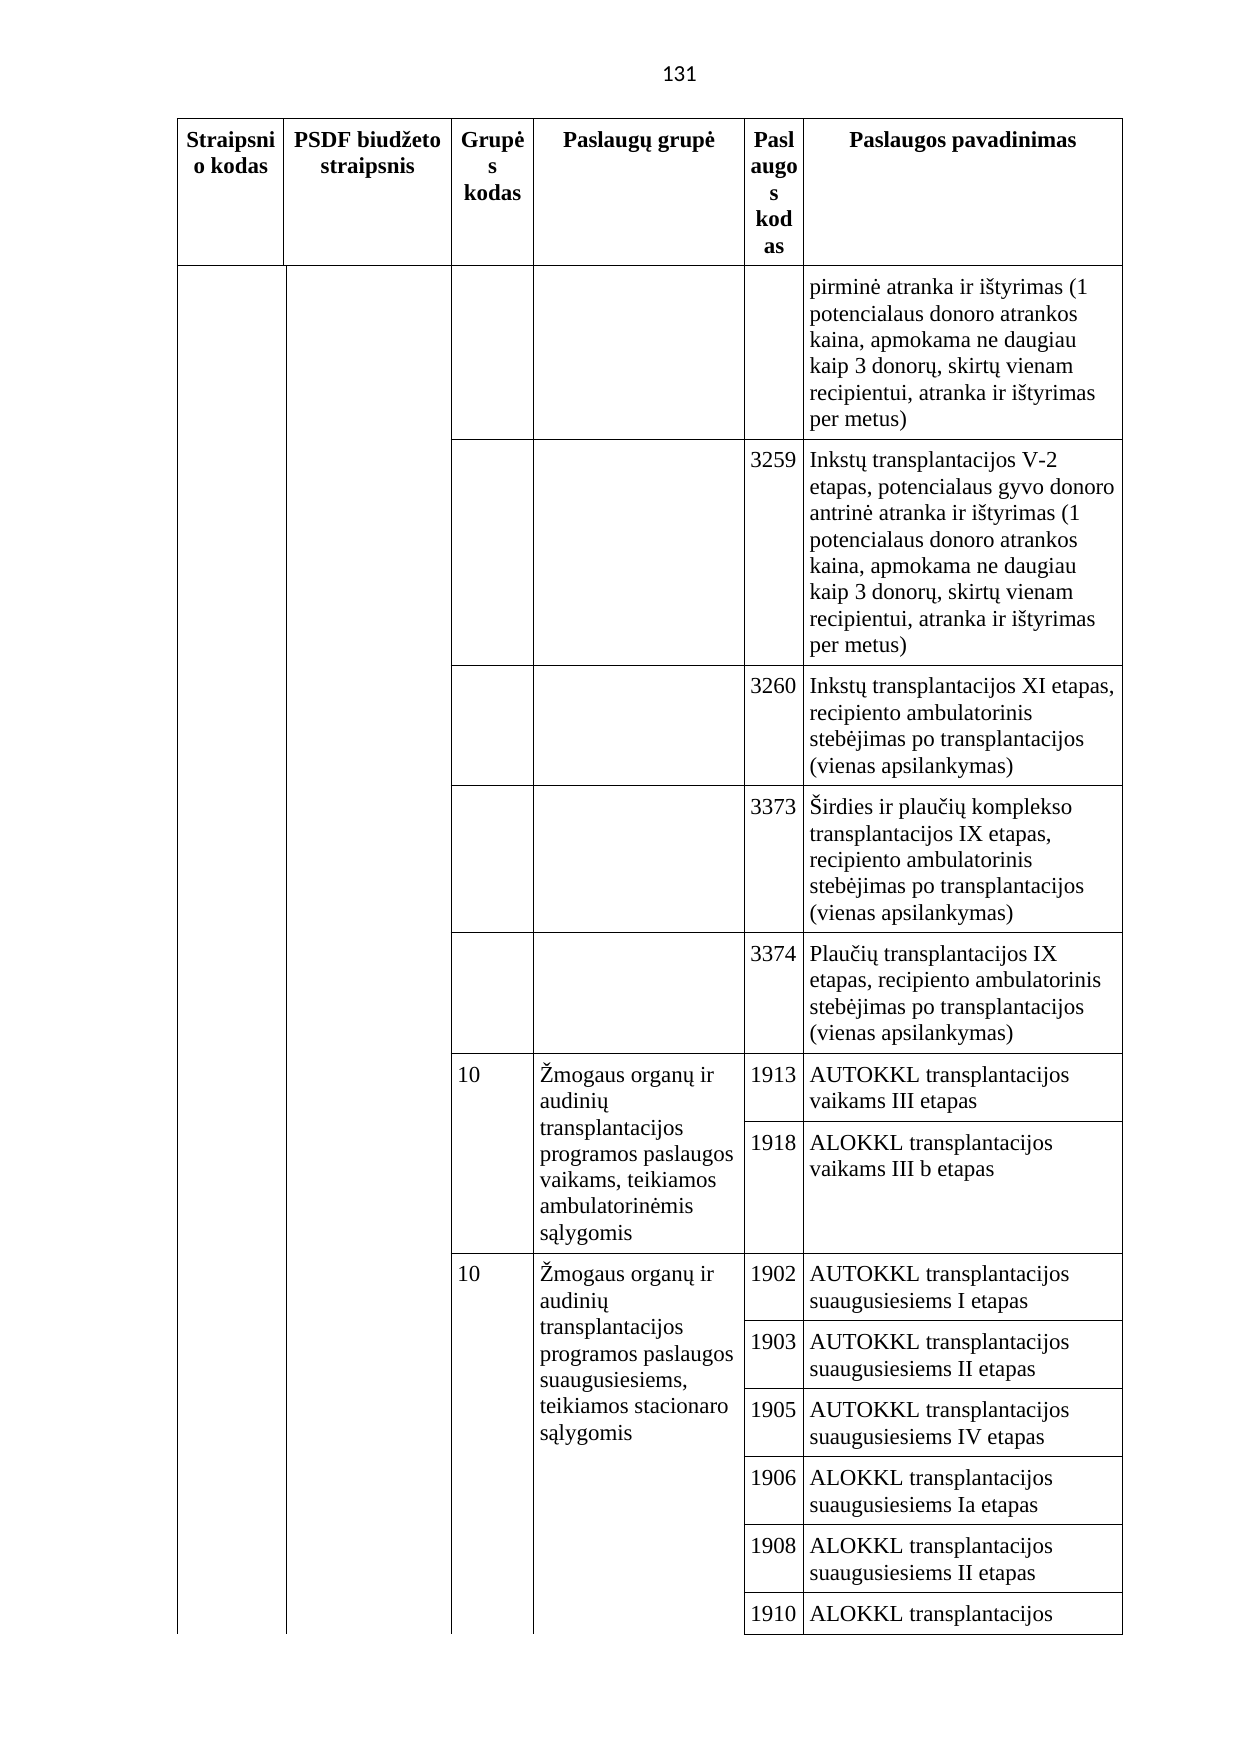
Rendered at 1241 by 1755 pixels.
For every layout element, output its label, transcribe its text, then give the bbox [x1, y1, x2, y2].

table_cell [287, 1592, 451, 1633]
table_cell [452, 1121, 533, 1252]
table_header Grupės kodas [452, 119, 533, 265]
table_cell [534, 666, 744, 785]
table_cell [534, 440, 744, 664]
table_header Paslaugos pavadinimas [804, 119, 1122, 265]
table_cell ALOKKL transplantacijos suaugusiesiems Ia etapas [804, 1457, 1122, 1524]
table_cell AUTOKKL transplantacijos suaugusiesiems II etapas [804, 1321, 1122, 1388]
table_cell [287, 1388, 451, 1456]
table_cell 1910 [745, 1593, 803, 1633]
table_cell ALOKKL transplantacijos vaikams III b etapas [804, 1122, 1122, 1252]
table_cell [452, 933, 533, 1053]
table_cell Inkstų transplantacijos V-2 etapas, potencialaus gyvo donoro antrinė atranka ir ištyrimas (1 potencialaus donoro atrankos kaina, apmokama ne daugiau kaip 3 donorų, skirtų vienam recipientui, atranka ir ištyrimas per metus) [804, 440, 1122, 664]
table_cell [287, 1121, 451, 1252]
table_cell [287, 665, 451, 785]
table_cell [452, 266, 533, 438]
table_cell [178, 1388, 286, 1456]
table_cell AUTOKKL transplantacijos suaugusiesiems I etapas [804, 1254, 1122, 1320]
table_cell 1908 [745, 1525, 803, 1592]
table_cell [287, 932, 451, 1053]
table_cell AUTOKKL transplantacijos vaikams III etapas [804, 1054, 1122, 1121]
table_cell 1906 [745, 1457, 803, 1524]
table_cell [178, 439, 286, 664]
table_cell [534, 933, 744, 1053]
table_cell [452, 666, 533, 785]
table_cell [452, 440, 533, 664]
table_cell [287, 1320, 451, 1388]
table_cell [178, 1524, 286, 1592]
table_header Paslaugų grupė [534, 119, 744, 265]
table_cell 1903 [745, 1321, 803, 1388]
table_cell [178, 785, 286, 932]
table_cell Inkstų transplantacijos XI etapas, recipiento ambulatorinis stebėjimas po transplantacijos (vienas apsilankymas) [804, 666, 1122, 785]
table_cell AUTOKKL transplantacijos suaugusiesiems IV etapas [804, 1389, 1122, 1456]
table_cell pirminė atranka ir ištyrimas (1 potencialaus donoro atrankos kaina, apmokama ne daugiau kaip 3 donorų, skirtų vienam recipientui, atranka ir ištyrimas per metus) [804, 266, 1122, 438]
table_cell [287, 439, 451, 664]
table_cell [178, 932, 286, 1053]
table_cell [287, 1253, 451, 1320]
table_cell 10 [452, 1254, 533, 1633]
table_cell [178, 1253, 286, 1320]
table_cell 3260 [745, 666, 803, 785]
table_header PSDF biudžeto straipsnis [284, 119, 451, 265]
table_cell [745, 266, 803, 438]
table_cell Širdies ir plaučių komplekso transplantacijos IX etapas, recipiento ambulatorinis stebėjimas po transplantacijos (vienas apsilankymas) [804, 786, 1122, 932]
table_cell 1918 [745, 1122, 803, 1252]
table_cell [287, 1053, 451, 1121]
table_cell [452, 786, 533, 932]
table_cell [178, 1592, 286, 1633]
table_header Straipsnio kodas [178, 119, 283, 265]
table_cell [178, 1053, 286, 1121]
table_cell [178, 665, 286, 785]
table_cell Žmogaus organų ir audinių transplantacijos programos paslaugos vaikams, teikiamos ambulatorinėmis sąlygomis [534, 1054, 744, 1252]
table_cell ALOKKL transplantacijos suaugusiesiems II etapas [804, 1525, 1122, 1592]
table_cell [287, 785, 451, 932]
table_cell [287, 1456, 451, 1524]
table_cell 3374 [745, 933, 803, 1053]
table_cell [534, 786, 744, 932]
table_cell 10 [452, 1054, 533, 1121]
table_cell 1905 [745, 1389, 803, 1456]
table_cell 3373 [745, 786, 803, 932]
table_cell [178, 266, 286, 438]
table_cell [178, 1320, 286, 1388]
table_header Paslaugos kodas [745, 119, 803, 265]
table_cell [178, 1121, 286, 1252]
table_cell 1913 [745, 1054, 803, 1121]
table_cell 1902 [745, 1254, 803, 1320]
table_cell [178, 1456, 286, 1524]
table_cell Plaučių transplantacijos IX etapas, recipiento ambulatorinis stebėjimas po transplantacijos (vienas apsilankymas) [804, 933, 1122, 1053]
table_cell ALOKKL transplantacijos [804, 1593, 1122, 1633]
table_cell [534, 266, 744, 438]
table_cell [287, 1524, 451, 1592]
table_cell [287, 266, 451, 438]
table_cell 3259 [745, 440, 803, 664]
table_cell Žmogaus organų ir audinių transplantacijos programos paslaugos suaugusiesiems, teikiamos stacionaro sąlygomis [534, 1254, 744, 1633]
